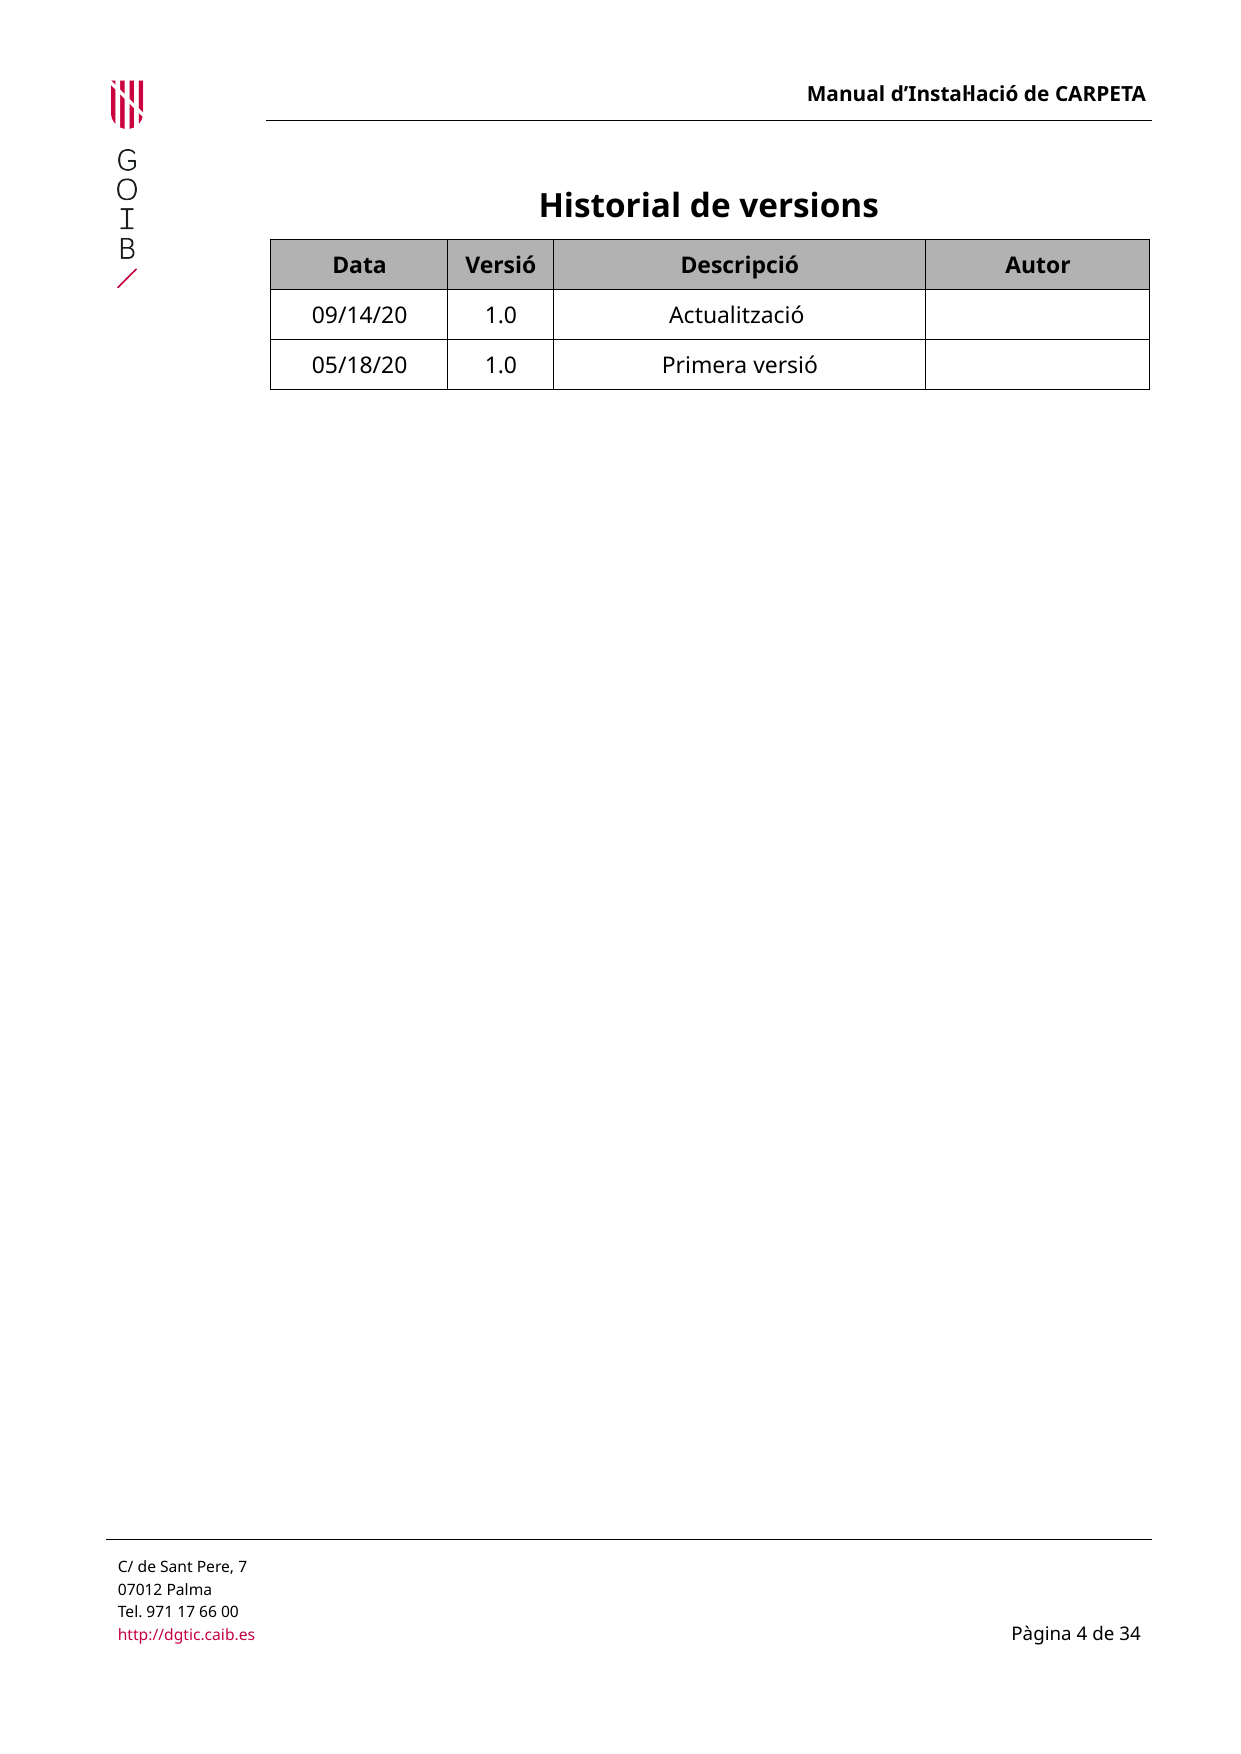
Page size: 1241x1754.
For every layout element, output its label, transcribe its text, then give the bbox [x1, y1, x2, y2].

table_header Autor [926, 240, 1149, 289]
table_header Descripció [554, 240, 925, 289]
table_cell [926, 290, 1149, 339]
table_cell [926, 340, 1149, 389]
table_cell 18/05/20 [271, 340, 447, 389]
table_header Versió [448, 240, 553, 289]
table_cell 1.0 [448, 340, 553, 389]
picture [82, 57, 172, 319]
table_cell Primera versió [554, 340, 925, 389]
table_cell 14/09/20 [271, 290, 447, 339]
table_cell Actualització [554, 290, 925, 339]
table_header Data [271, 240, 447, 289]
subtitle Historial de versions [266, 181, 1152, 227]
table_cell 1.0 [448, 290, 553, 339]
